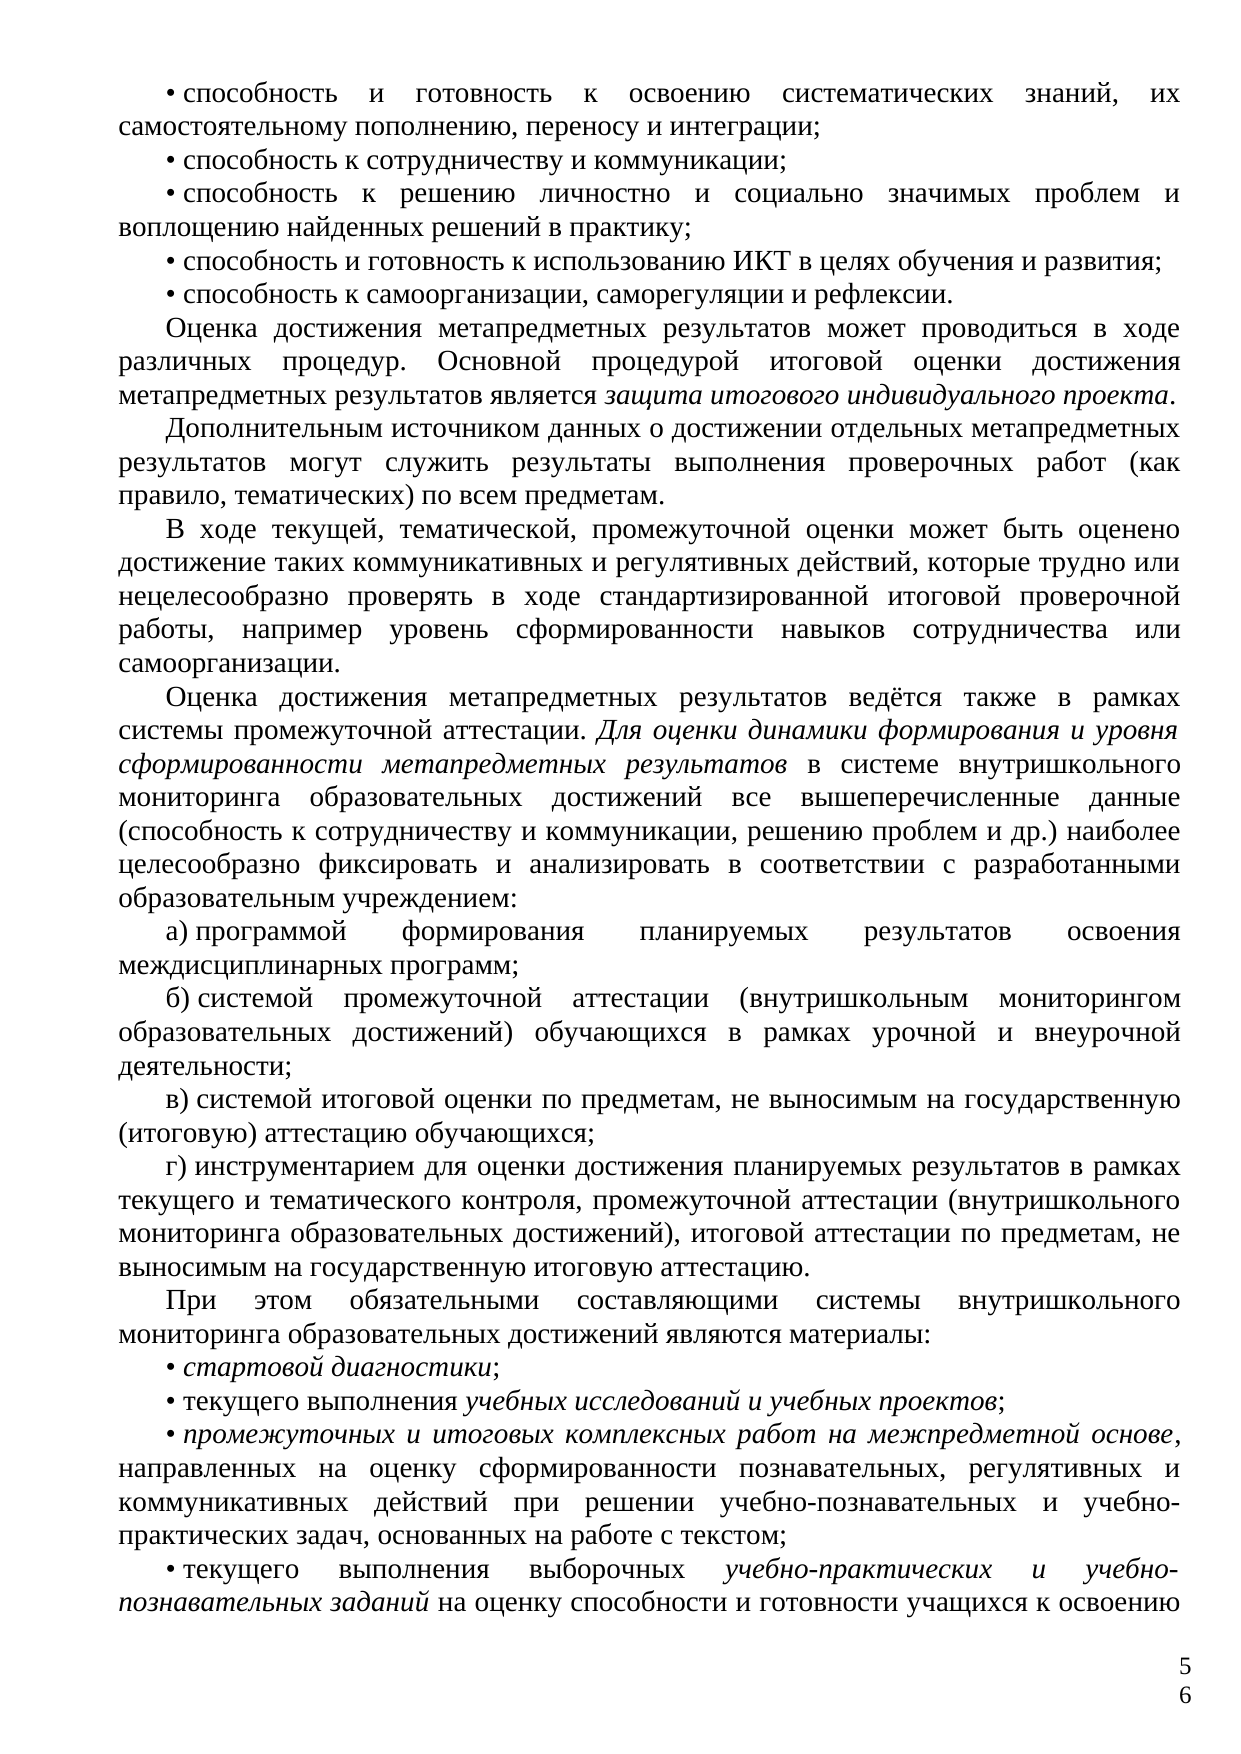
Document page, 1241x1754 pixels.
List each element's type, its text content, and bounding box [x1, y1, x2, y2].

text б) системой промежуточной аттестации (внутришкольным мониторингом образовательных достижений) обучающихся в рамках урочной и внеурочной деятельности; [118, 981, 1181, 1081]
text В ходе текущей, тематической, промежуточной оценки может быть оценено достижение таких коммуникативных и регулятивных действий, которые трудно или нецелесообразно проверять в ходе стандартизированной итоговой проверочной работы, например уровень сформированности навыков сотрудничества или самоорганизации. [118, 511, 1181, 679]
text • текущего выполнения учебных исследований и учебных проектов; [118, 1383, 1181, 1417]
text • способность к сотрудничеству и коммуникации; [118, 142, 1181, 176]
text Оценка достижения метапредметных результатов ведётся также в рамках системы промежуточной аттестации. Для оценки динамики формирования и уровня сформированности метапредметных результатов в системе внутришкольного мониторинга образовательных достижений все вышеперечисленные данные (способность к сотрудничеству и коммуникации, решению проблем и др.) наиболее целесообразно фиксировать и анализировать в соответствии с разработанными образовательным учреждением: [118, 679, 1181, 913]
text г) инструментарием для оценки достижения планируемых результатов в рамках текущего и тематического контроля, промежуточной аттестации (внутришкольного мониторинга образовательных достижений), итоговой аттестации по предметам, не выносимым на государственную итоговую аттестацию. [118, 1148, 1181, 1282]
text • стартовой диагностики; [118, 1349, 1181, 1383]
text • промежуточных и итоговых комплексных работ на межпредметной основе, направленных на оценку сформированности познавательных, регулятивных и коммуникативных действий при решении учебно-познавательных и учебно-практических задач, основанных на работе с текстом; [118, 1417, 1181, 1551]
text • текущего выполнения выборочных учебно-практических и учебно-познавательных заданий на оценку способности и готовности учащихся к освоению [118, 1551, 1181, 1618]
text а) программой формирования планируемых результатов освоения междисциплинарных программ; [118, 913, 1181, 981]
text • способность к решению личностно и социально значимых проблем и воплощению найденных решений в практику; [118, 176, 1181, 243]
text Дополнительным источником данных о достижении отдельных метапредметных результатов могут служить результаты выполнения проверочных работ (как правило, тематических) по всем предметам. [118, 410, 1181, 511]
text в) системой итоговой оценки по предметам, не выносимым на государственную (итоговую) аттестацию обучающихся; [118, 1081, 1181, 1148]
text • способность к самоорганизации, саморегуляции и рефлексии. [118, 276, 1181, 310]
text • способность и готовность к использованию ИКТ в целях обучения и развития; [118, 243, 1181, 276]
text • способность и готовность к освоению систематических знаний, их самостоятельному пополнению, переносу и интеграции; [118, 75, 1181, 142]
text Оценка достижения метапредметных результатов может проводиться в ходе различных процедур. Основной процедурой итоговой оценки достижения метапредметных результатов является защита итогового индивидуального проекта. [118, 310, 1181, 410]
text При этом обязательными составляющими системы внутришкольного мониторинга образовательных достижений являются материалы: [118, 1282, 1181, 1349]
